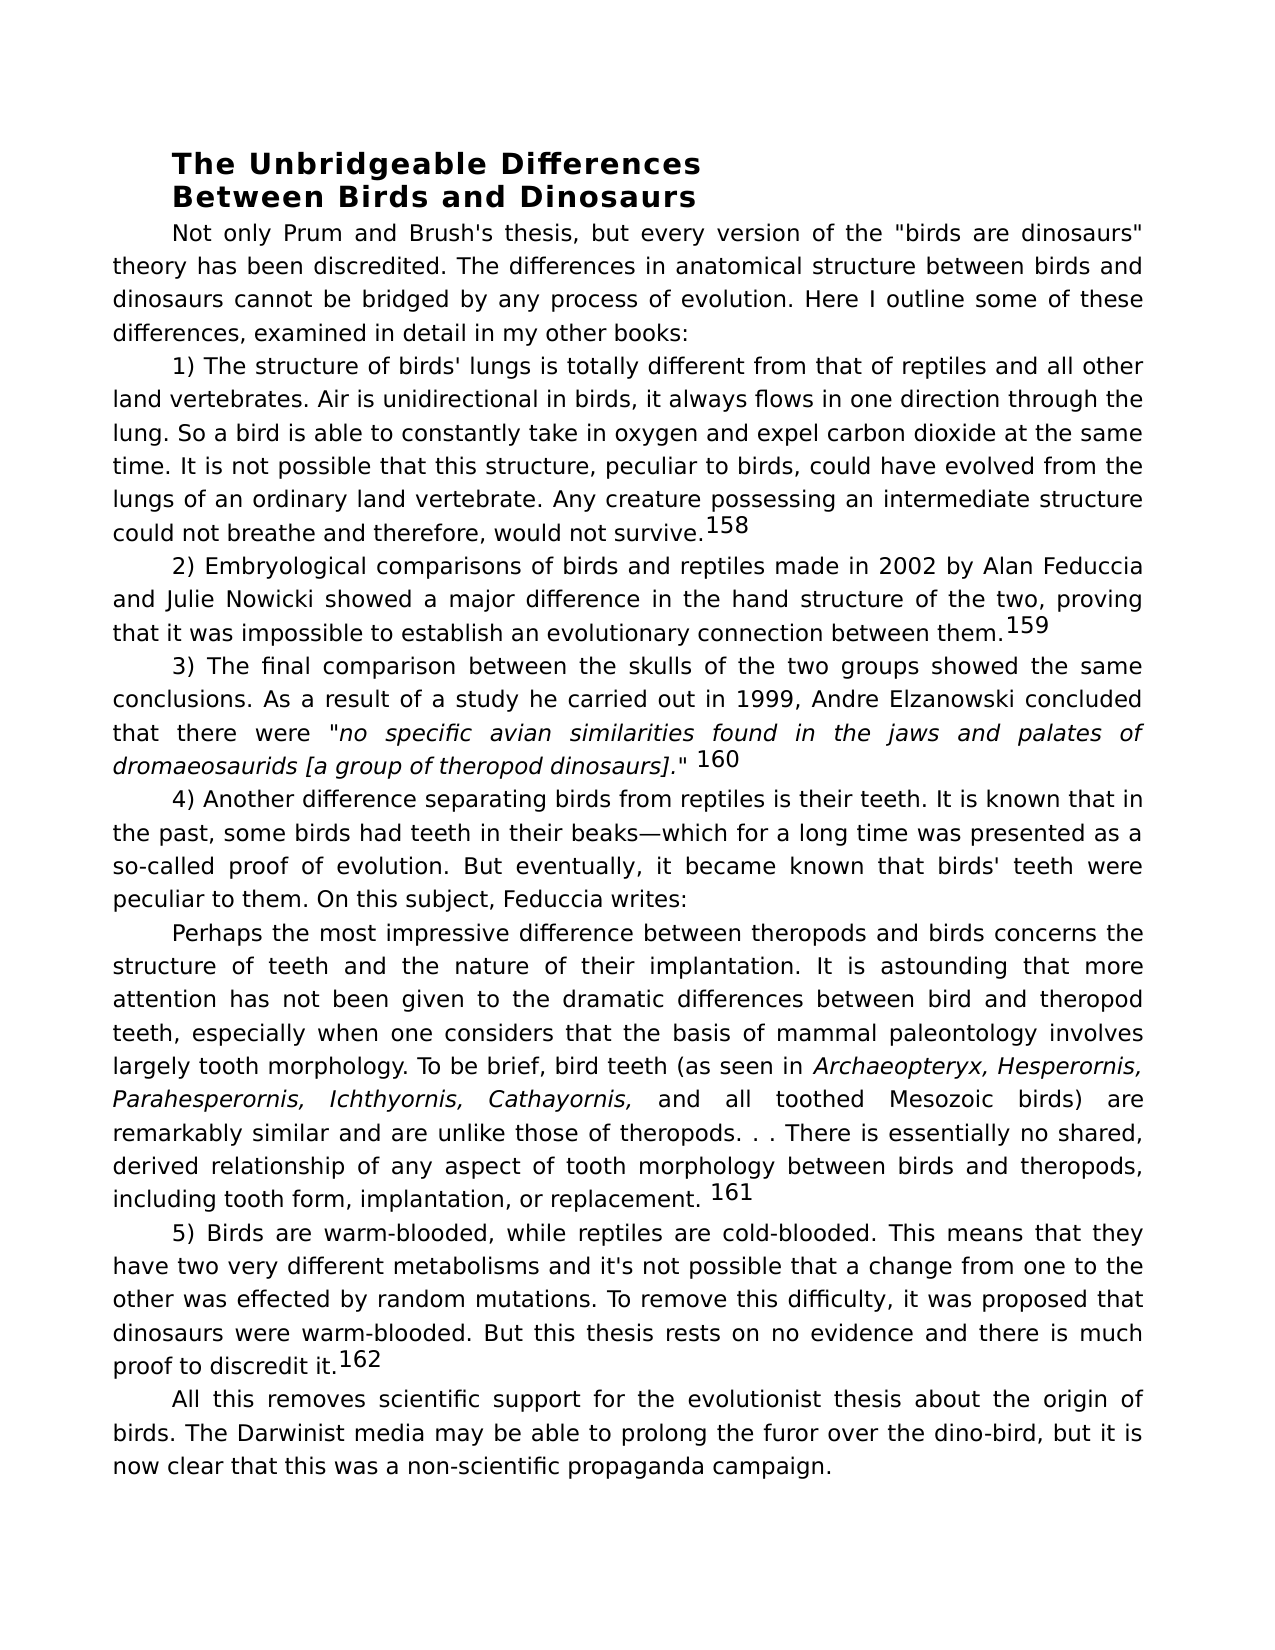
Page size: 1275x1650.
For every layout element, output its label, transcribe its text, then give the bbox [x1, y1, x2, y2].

text Not only Prum and Brush's thesis, but every version of the "birds are dinosaurs" theory has been discredited. The differences in anatomical structure between birds and dinosaurs cannot be bridged by any process of evolution. Here I outline some of these differences, examined in detail in my other books: [112, 214, 1145, 348]
text 1) The structure of birds' lungs is totally different from that of reptiles and all other land vertebrates. Air is unidirectional in birds, it always flows in one direction through the lung. So a bird is able to constantly take in oxygen and expel carbon dioxide at the same time. It is not possible that this structure, peculiar to birds, could have evolved from the lungs of an ordinary land vertebrate. Any creature possessing an intermediate structure could not breathe and therefore, would not survive.158 [112, 348, 1145, 548]
text 5) Birds are warm-blooded, while reptiles are cold-blooded. This means that they have two very different metabolisms and it's not possible that a change from one to the other was effected by random mutations. To remove this difficulty, it was proposed that dinosaurs were warm-blooded. But this thesis rests on no evidence and there is much proof to discredit it.162 [112, 1214, 1145, 1381]
text 3) The final comparison between the skulls of the two groups showed the same conclusions. As a result of a study he carried out in 1999, Andre Elzanowski concluded that there were "no specific avian similarities found in the jaws and palates of dromaeosaurids [a group of theropod dinosaurs]." 160 [112, 648, 1145, 781]
text The Unbridgeable Differences [112, 148, 1145, 181]
text 2) Embryological comparisons of birds and reptiles made in 2002 by Alan Feduccia and Julie Nowicki showed a major difference in the hand structure of the two, proving that it was impossible to establish an evolutionary connection between them.159 [112, 548, 1145, 648]
text Between Birds and Dinosaurs [112, 181, 1145, 214]
text All this removes scientific support for the evolutionist thesis about the origin of birds. The Darwinist media may be able to prolong the furor over the dino-bird, but it is now clear that this was a non-scientific propaganda campaign. [112, 1381, 1145, 1481]
text 4) Another difference separating birds from reptiles is their teeth. It is known that in the past, some birds had teeth in their beaks—which for a long time was presented as a so-called proof of evolution. But eventually, it became known that birds' teeth were peculiar to them. On this subject, Feduccia writes: [112, 781, 1145, 914]
text Perhaps the most impressive difference between theropods and birds concerns the structure of teeth and the nature of their implantation. It is astounding that more attention has not been given to the dramatic differences between bird and theropod teeth, especially when one considers that the basis of mammal paleontology involves largely tooth morphology. To be brief, bird teeth (as seen in Archaeopteryx, Hesperornis, Parahesperornis, Ichthyornis, Cathayornis, and all toothed Mesozoic birds) are remarkably similar and are unlike those of theropods. . . There is essentially no shared, derived relationship of any aspect of tooth morphology between birds and theropods, including tooth form, implantation, or replacement. 161 [112, 914, 1145, 1214]
